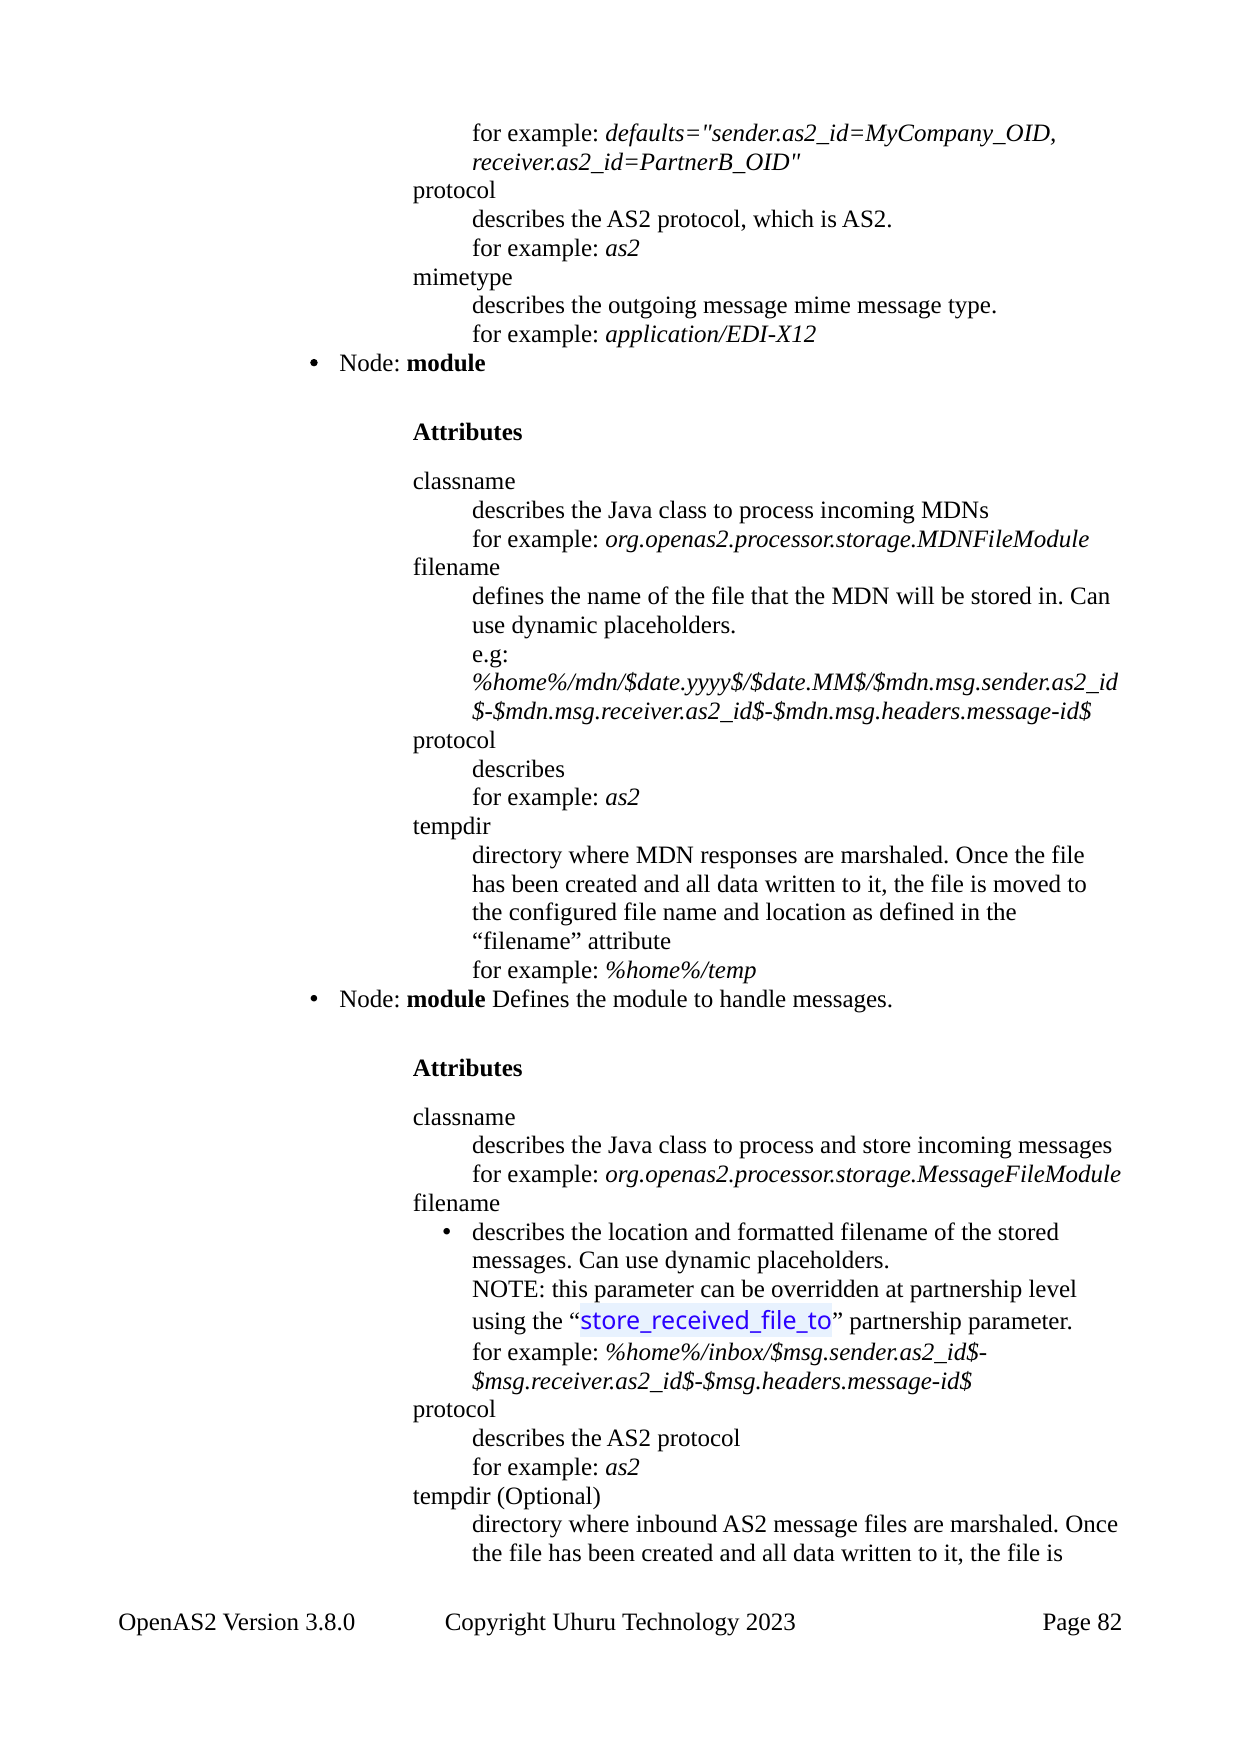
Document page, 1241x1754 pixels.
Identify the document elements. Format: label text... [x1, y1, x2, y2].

list describes the outgoing message mime message type. for example: application/EDI-X12 [442, 291, 1122, 348]
list directory where inbound AS2 message files are marshaled. Once the file has been created and all data written to it, the file is [442, 1509, 1122, 1567]
list describes for example: as2 [442, 754, 1122, 811]
subtitle tempdir (Optional) [383, 1481, 1122, 1509]
subtitle classname [383, 1102, 1122, 1130]
list describes the location and formatted filename of the stored messages. Can use dynamic placeholders. NOTE: this parameter can be overridden at partnership level using the “store_received_file_to” partnership parameter. for example: %home%/inbox/$msg.sender.as2_id$-$msg.receiver.as2_id$-$msg.headers.message-id$ [442, 1217, 1122, 1394]
subtitle filename [383, 1188, 1122, 1217]
list for example: defaults="sender.as2_id=MyCompany_OID, receiver.as2_id=PartnerB_OID" [442, 118, 1122, 176]
subtitle protocol [383, 725, 1122, 754]
list Node: module Defines the module to handle messages. [309, 984, 1122, 1012]
list Node: module [309, 348, 1122, 377]
list describes the AS2 protocol for example: as2 [442, 1423, 1122, 1481]
subtitle mimetype [383, 262, 1122, 291]
list describes the Java class to process and store incoming messages for example: org.openas2.processor.storage.MessageFileModule [442, 1130, 1122, 1188]
list defines the name of the file that the MDN will be stored in. Can use dynamic placeholders. e.g: %home%/mdn/$date.yyyy$/$date.MM$/$mdn.msg.sender.as2_id$-$mdn.msg.receiver.as2_id$-$mdn.msg.headers.message-id$ [442, 581, 1122, 725]
list describes the Java class to process incoming MDNs for example: org.openas2.processor.storage.MDNFileModule [442, 495, 1122, 552]
subtitle filename [383, 552, 1122, 581]
list Attributes [383, 383, 1122, 446]
subtitle tempdir [383, 811, 1122, 840]
subtitle protocol [383, 176, 1122, 204]
list describes the AS2 protocol, which is AS2. for example: as2 [442, 204, 1122, 262]
subtitle classname [383, 466, 1122, 495]
subtitle protocol [383, 1394, 1122, 1423]
list Attributes [383, 1018, 1122, 1081]
list directory where MDN responses are marshaled. Once the file has been created and all data written to it, the file is moved to the configured file name and location as defined in the “filename” attribute for example: %home%/temp [442, 840, 1122, 984]
